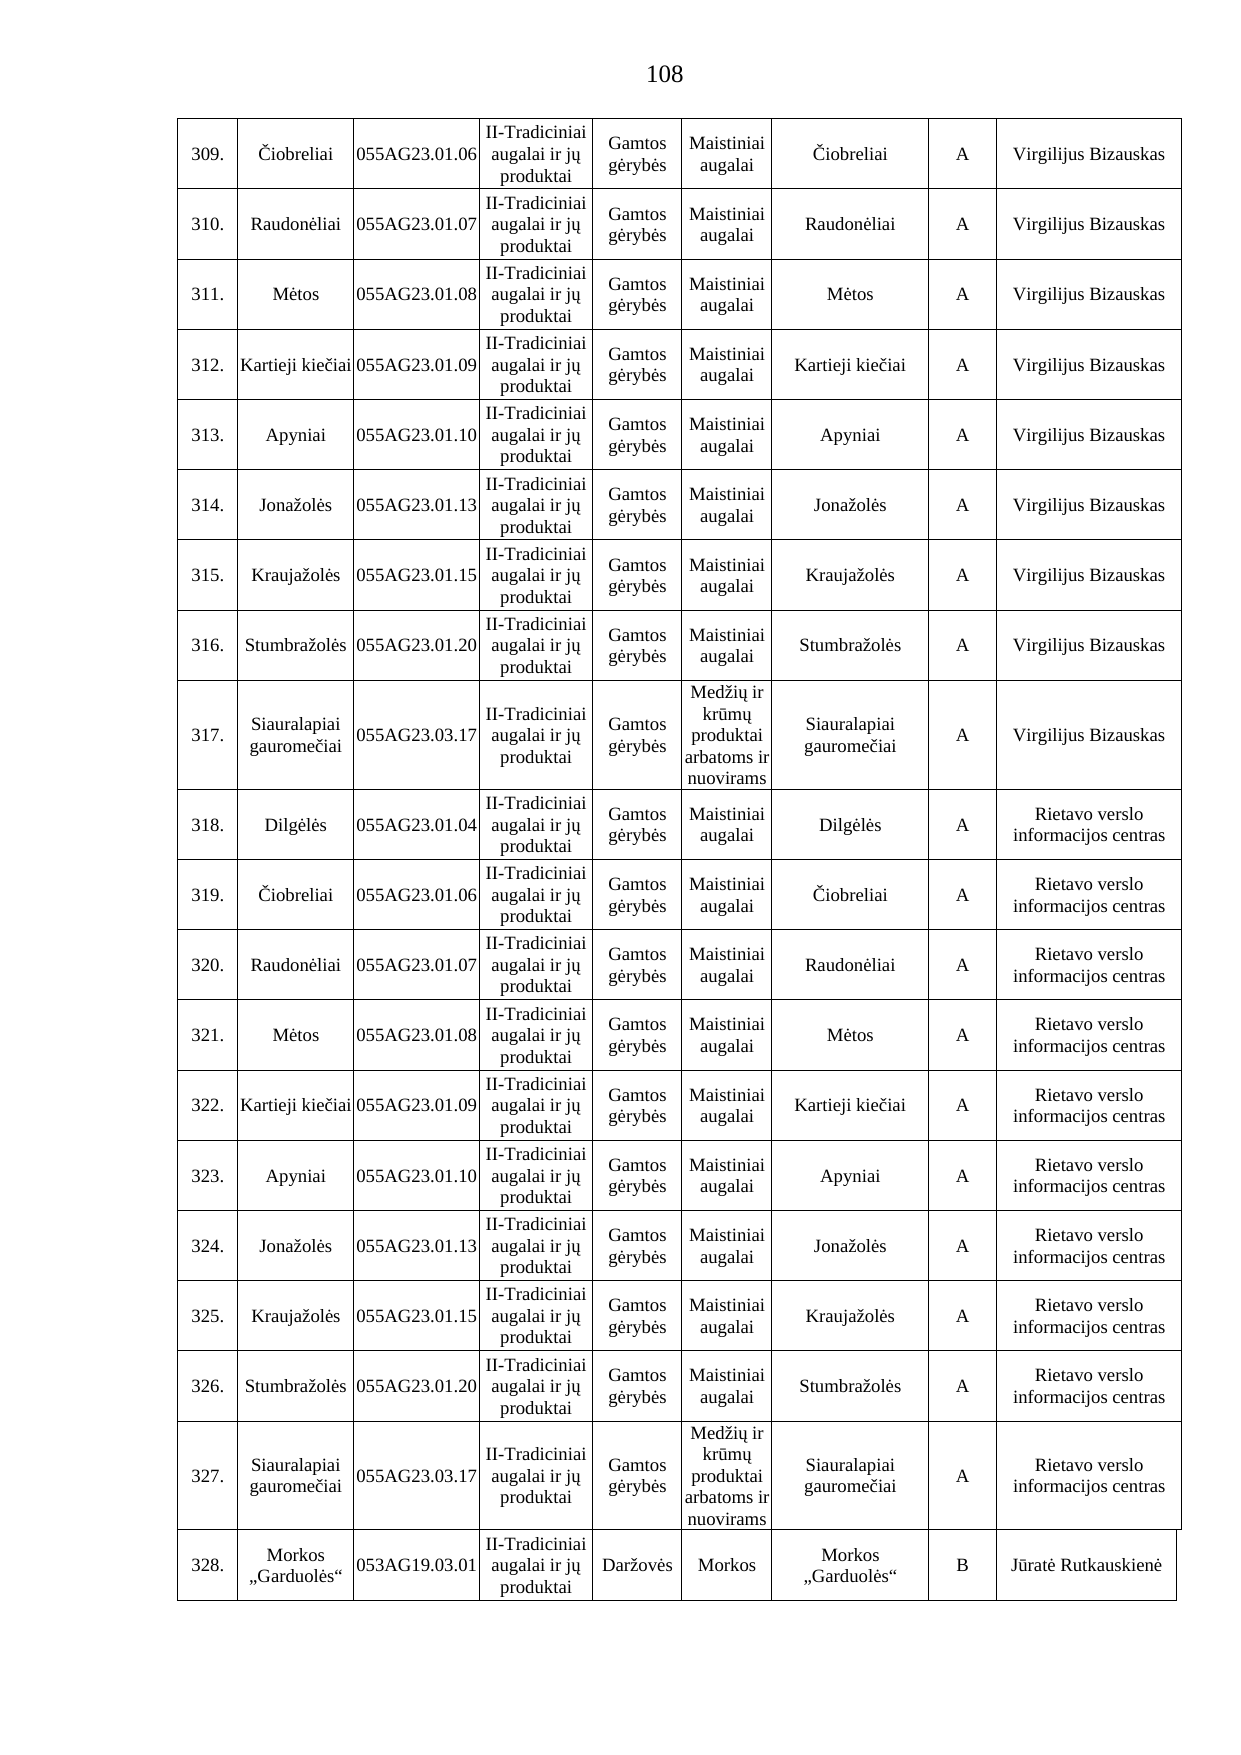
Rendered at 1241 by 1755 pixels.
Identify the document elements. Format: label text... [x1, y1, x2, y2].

table_cell Gamtos gėrybės [593, 611, 681, 680]
table_cell Maistiniai augalai [682, 400, 771, 469]
table_cell A [929, 1000, 996, 1069]
table_cell Apyniai [772, 400, 928, 469]
table_cell Maistiniai augalai [682, 1141, 771, 1210]
table_cell II-Tradiciniai augalai ir jų produktai [480, 1211, 592, 1280]
table_cell II-Tradiciniai augalai ir jų produktai [480, 1530, 592, 1599]
table_cell 317. [178, 681, 237, 789]
table_cell Siauralapiai gauromečiai [238, 681, 353, 789]
table_cell Raudonėliai [238, 189, 353, 258]
table_cell 322. [178, 1071, 237, 1140]
table_cell II-Tradiciniai augalai ir jų produktai [480, 330, 592, 399]
table_cell Maistiniai augalai [682, 470, 771, 539]
table_cell Gamtos gėrybės [593, 681, 681, 789]
table_cell Stumbražolės [772, 611, 928, 680]
table_cell Čiobreliai [772, 860, 928, 929]
table_cell Maistiniai augalai [682, 1211, 771, 1280]
table_cell 055AG23.01.20 [354, 1351, 479, 1421]
table_cell Maistiniai augalai [682, 330, 771, 399]
table_cell Dilgėlės [238, 790, 353, 859]
table_cell Daržovės [593, 1530, 681, 1599]
table_cell Kartieji kiečiai [238, 1071, 353, 1140]
table_cell A [929, 470, 996, 539]
table_cell Mėtos [772, 1000, 928, 1069]
table_cell Virgilijus Bizauskas [997, 681, 1181, 789]
table_cell 055AG23.01.08 [354, 260, 479, 329]
table_cell Gamtos gėrybės [593, 1211, 681, 1280]
table_cell Gamtos gėrybės [593, 1351, 681, 1421]
table_cell II-Tradiciniai augalai ir jų produktai [480, 540, 592, 609]
table_cell 055AG23.01.10 [354, 400, 479, 469]
table_cell A [929, 611, 996, 680]
table_cell A [929, 1422, 996, 1529]
table_cell 324. [178, 1211, 237, 1280]
table_cell 312. [178, 330, 237, 399]
table_cell A [929, 1351, 996, 1421]
table_cell A [929, 540, 996, 609]
table_cell Stumbražolės [238, 1351, 353, 1421]
table_cell Raudonėliai [772, 189, 928, 258]
table_cell Maistiniai augalai [682, 860, 771, 929]
table_cell Virgilijus Bizauskas [997, 330, 1181, 399]
table_cell Mėtos [238, 260, 353, 329]
table_cell 055AG23.03.17 [354, 1422, 479, 1529]
table_cell A [929, 930, 996, 999]
table_cell 325. [178, 1281, 237, 1350]
table_cell II-Tradiciniai augalai ir jų produktai [480, 1071, 592, 1140]
table_cell 055AG23.01.09 [354, 330, 479, 399]
table_cell Medžių ir krūmų produktai arbatoms ir nuovirams [682, 1422, 771, 1529]
table_cell II-Tradiciniai augalai ir jų produktai [480, 1351, 592, 1421]
table_cell 055AG23.01.06 [354, 119, 479, 188]
table_cell 055AG23.01.09 [354, 1071, 479, 1140]
table_cell Maistiniai augalai [682, 1071, 771, 1140]
table_cell II-Tradiciniai augalai ir jų produktai [480, 930, 592, 999]
table_cell II-Tradiciniai augalai ir jų produktai [480, 1281, 592, 1350]
table_cell 310. [178, 189, 237, 258]
table_cell Rietavo verslo informacijos centras [997, 1211, 1181, 1280]
table_cell 055AG23.01.13 [354, 1211, 479, 1280]
table_cell II-Tradiciniai augalai ir jų produktai [480, 1141, 592, 1210]
table_cell Gamtos gėrybės [593, 1281, 681, 1350]
table_cell A [929, 1281, 996, 1350]
table_cell Rietavo verslo informacijos centras [997, 1281, 1181, 1350]
table_cell Maistiniai augalai [682, 790, 771, 859]
table_cell 320. [178, 930, 237, 999]
table_cell II-Tradiciniai augalai ir jų produktai [480, 1422, 592, 1529]
table_cell 055AG23.01.20 [354, 611, 479, 680]
table_cell 311. [178, 260, 237, 329]
table_cell Kartieji kiečiai [772, 1071, 928, 1140]
table_cell II-Tradiciniai augalai ir jų produktai [480, 260, 592, 329]
table_cell Gamtos gėrybės [593, 1071, 681, 1140]
table_cell A [929, 1211, 996, 1280]
table_cell 055AG23.01.13 [354, 470, 479, 539]
table_cell II-Tradiciniai augalai ir jų produktai [480, 681, 592, 789]
table_cell Rietavo verslo informacijos centras [997, 1141, 1181, 1210]
table_cell A [929, 189, 996, 258]
table_cell Gamtos gėrybės [593, 1141, 681, 1210]
table_cell Gamtos gėrybės [593, 790, 681, 859]
table_cell II-Tradiciniai augalai ir jų produktai [480, 1000, 592, 1069]
table_cell Kraujažolės [238, 1281, 353, 1350]
table_cell Kraujažolės [772, 540, 928, 609]
table_cell 314. [178, 470, 237, 539]
table_cell [1177, 1530, 1182, 1599]
table_cell 055AG23.01.15 [354, 1281, 479, 1350]
table_cell Maistiniai augalai [682, 260, 771, 329]
table_cell A [929, 1071, 996, 1140]
table_cell Raudonėliai [772, 930, 928, 999]
table_cell II-Tradiciniai augalai ir jų produktai [480, 470, 592, 539]
table_cell 326. [178, 1351, 237, 1421]
table_cell Maistiniai augalai [682, 189, 771, 258]
table_cell Gamtos gėrybės [593, 540, 681, 609]
table_cell A [929, 260, 996, 329]
table_cell II-Tradiciniai augalai ir jų produktai [480, 860, 592, 929]
table_cell Rietavo verslo informacijos centras [997, 790, 1181, 859]
table_cell Čiobreliai [238, 860, 353, 929]
table_cell II-Tradiciniai augalai ir jų produktai [480, 119, 592, 188]
table_cell 055AG23.01.07 [354, 189, 479, 258]
table_cell Dilgėlės [772, 790, 928, 859]
table_cell 055AG23.01.15 [354, 540, 479, 609]
table_cell 315. [178, 540, 237, 609]
table_cell Apyniai [772, 1141, 928, 1210]
table_cell Maistiniai augalai [682, 119, 771, 188]
table_cell Mėtos [772, 260, 928, 329]
table_cell Gamtos gėrybės [593, 470, 681, 539]
table_cell Jūratė Rutkauskienė [997, 1530, 1176, 1599]
table_cell Maistiniai augalai [682, 930, 771, 999]
table_cell Mėtos [238, 1000, 353, 1069]
table_cell A [929, 330, 996, 399]
table_cell Maistiniai augalai [682, 1351, 771, 1421]
table_cell 313. [178, 400, 237, 469]
table_cell II-Tradiciniai augalai ir jų produktai [480, 400, 592, 469]
table_cell 319. [178, 860, 237, 929]
table_cell Kartieji kiečiai [238, 330, 353, 399]
table_cell B [929, 1530, 996, 1599]
table_cell Gamtos gėrybės [593, 1000, 681, 1069]
table_cell Virgilijus Bizauskas [997, 540, 1181, 609]
table_cell Maistiniai augalai [682, 1000, 771, 1069]
table_cell Virgilijus Bizauskas [997, 400, 1181, 469]
table_cell Virgilijus Bizauskas [997, 260, 1181, 329]
table_cell Morkos [682, 1530, 771, 1599]
table_cell Rietavo verslo informacijos centras [997, 1422, 1181, 1529]
table_cell Morkos „Garduolės“ [772, 1530, 928, 1599]
table_cell Gamtos gėrybės [593, 260, 681, 329]
table_cell Rietavo verslo informacijos centras [997, 1351, 1181, 1421]
table_cell Kraujažolės [772, 1281, 928, 1350]
table_cell 318. [178, 790, 237, 859]
table_cell Rietavo verslo informacijos centras [997, 860, 1181, 929]
table_cell 055AG23.01.04 [354, 790, 479, 859]
table_cell 053AG19.03.01 [354, 1530, 479, 1599]
table_cell A [929, 1141, 996, 1210]
table_cell 328. [178, 1530, 237, 1599]
table_cell Virgilijus Bizauskas [997, 119, 1181, 188]
table_cell Jonažolės [238, 1211, 353, 1280]
table_cell Virgilijus Bizauskas [997, 470, 1181, 539]
table_cell Jonažolės [772, 1211, 928, 1280]
table_cell Gamtos gėrybės [593, 1422, 681, 1529]
table_cell 323. [178, 1141, 237, 1210]
table_cell Rietavo verslo informacijos centras [997, 1000, 1181, 1069]
table_cell Medžių ir krūmų produktai arbatoms ir nuovirams [682, 681, 771, 789]
table_cell Apyniai [238, 1141, 353, 1210]
table_cell Raudonėliai [238, 930, 353, 999]
table_cell II-Tradiciniai augalai ir jų produktai [480, 189, 592, 258]
table_cell Rietavo verslo informacijos centras [997, 930, 1181, 999]
table_cell II-Tradiciniai augalai ir jų produktai [480, 611, 592, 680]
table_cell Čiobreliai [772, 119, 928, 188]
table_cell Virgilijus Bizauskas [997, 189, 1181, 258]
table_cell Jonažolės [772, 470, 928, 539]
table_cell Maistiniai augalai [682, 540, 771, 609]
table_cell Gamtos gėrybės [593, 330, 681, 399]
table_cell Apyniai [238, 400, 353, 469]
table_cell Gamtos gėrybės [593, 930, 681, 999]
table_cell 055AG23.01.10 [354, 1141, 479, 1210]
table_cell Čiobreliai [238, 119, 353, 188]
table_cell Gamtos gėrybės [593, 119, 681, 188]
table_cell II-Tradiciniai augalai ir jų produktai [480, 790, 592, 859]
table_cell Siauralapiai gauromečiai [238, 1422, 353, 1529]
table_cell 055AG23.01.06 [354, 860, 479, 929]
table_cell Gamtos gėrybės [593, 860, 681, 929]
table_cell Stumbražolės [238, 611, 353, 680]
table_cell A [929, 860, 996, 929]
table_cell Kraujažolės [238, 540, 353, 609]
table_cell Siauralapiai gauromečiai [772, 681, 928, 789]
table_cell Virgilijus Bizauskas [997, 611, 1181, 680]
table_cell A [929, 790, 996, 859]
table_cell Gamtos gėrybės [593, 400, 681, 469]
table_cell 309. [178, 119, 237, 188]
table_cell A [929, 400, 996, 469]
table_cell 327. [178, 1422, 237, 1529]
table_cell 055AG23.01.08 [354, 1000, 479, 1069]
table_cell Siauralapiai gauromečiai [772, 1422, 928, 1529]
table_cell A [929, 681, 996, 789]
table_cell 321. [178, 1000, 237, 1069]
table_cell 316. [178, 611, 237, 680]
table_cell 055AG23.01.07 [354, 930, 479, 999]
table_cell Morkos „Garduolės“ [238, 1530, 353, 1599]
table_cell A [929, 119, 996, 188]
table_cell 055AG23.03.17 [354, 681, 479, 789]
table_cell Stumbražolės [772, 1351, 928, 1421]
table_cell Jonažolės [238, 470, 353, 539]
table_cell Maistiniai augalai [682, 1281, 771, 1350]
table_cell Gamtos gėrybės [593, 189, 681, 258]
table_cell Kartieji kiečiai [772, 330, 928, 399]
table_cell Maistiniai augalai [682, 611, 771, 680]
table_cell Rietavo verslo informacijos centras [997, 1071, 1181, 1140]
